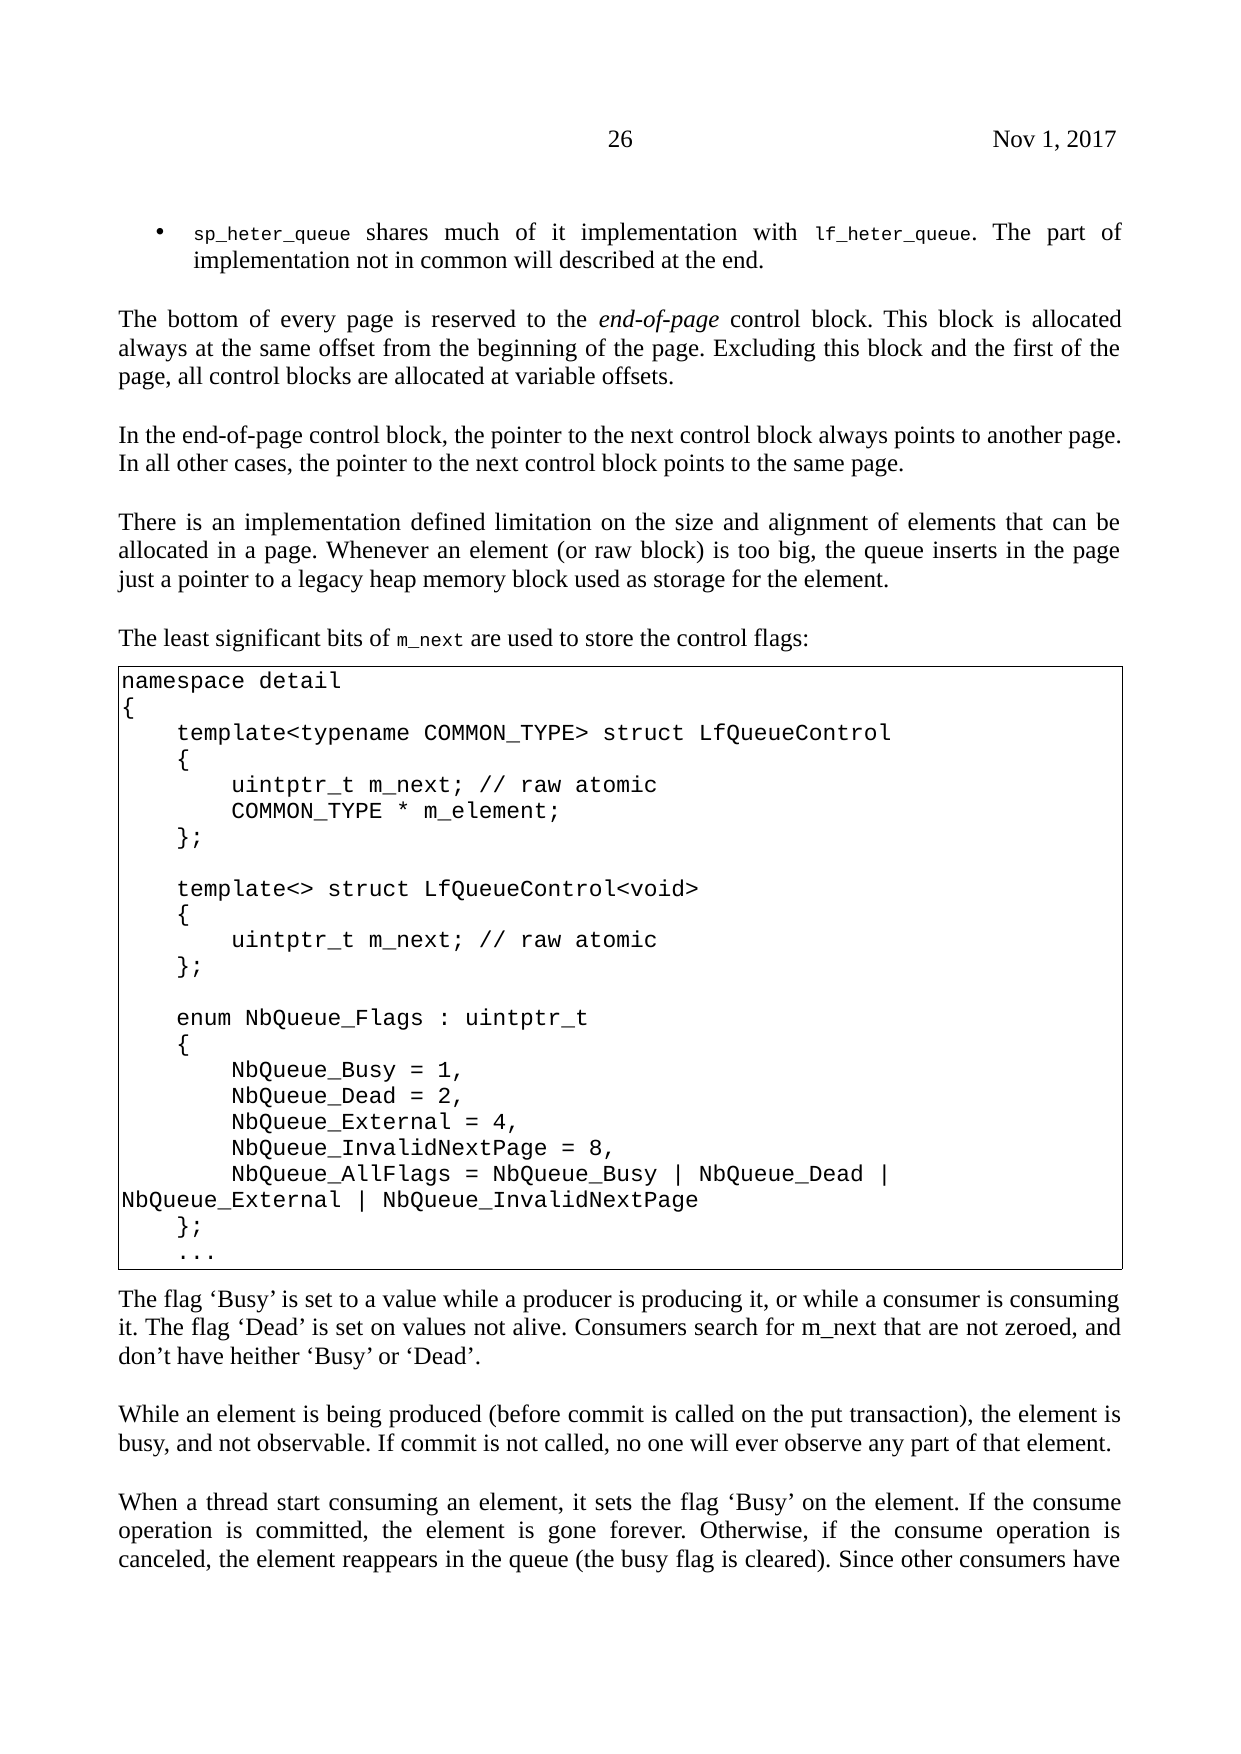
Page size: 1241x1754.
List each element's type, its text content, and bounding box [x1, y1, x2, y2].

text { [119, 900, 1122, 926]
text }; [119, 822, 1122, 851]
text enum NbQueue_Flags : uintptr_t [119, 1003, 1122, 1029]
text The bottom of every page is reserved to the end-of-page control block. This block is allocated always at the same offset from the beginning of the page. Excluding this block and the first of the page, all control blocks are allocated at variable offsets. [118, 304, 1122, 390]
text NbQueue_Dead = 2, [119, 1081, 1122, 1107]
text NbQueue_Busy = 1, [119, 1055, 1122, 1081]
text uintptr_t m_next; // raw atomic [119, 770, 1122, 796]
text In the end-of-page control block, the pointer to the next control block always points to another page. In all other cases, the pointer to the next control block points to the same page. [118, 420, 1122, 477]
list sp_heter_queue shares much of it implementation with lf_heter_queue. The part of implementation not in common will described at the end. [156, 217, 1122, 274]
text uintptr_t m_next; // raw atomic [119, 926, 1122, 952]
text The least significant bits of m_next are used to store the control flags: [118, 623, 1122, 652]
text { [119, 744, 1122, 770]
text NbQueue_InvalidNextPage = 8, [119, 1133, 1122, 1159]
text There is an implementation defined limitation on the size and alignment of elements that can be allocated in a page. Whenever an element (or raw block) is too big, the queue inserts in the page just a pointer to a legacy heap memory block used as storage for the element. [118, 507, 1122, 593]
text COMMON_TYPE * m_element; [119, 796, 1122, 822]
text NbQueue_AllFlags = NbQueue_Busy | NbQueue_Dead | NbQueue_External | NbQueue_InvalidNextPage [119, 1159, 1122, 1211]
text template<> struct LfQueueControl<void> [119, 874, 1122, 900]
text namespace detail [119, 667, 1122, 692]
text }; [119, 1211, 1122, 1237]
text While an element is being produced (before commit is called on the put transaction), the element is busy, and not observable. If commit is not called, no one will ever observe any part of that element. [118, 1399, 1122, 1457]
text template<typename COMMON_TYPE> struct LfQueueControl [119, 718, 1122, 744]
text NbQueue_External = 4, [119, 1107, 1122, 1133]
text The flag ‘Busy’ is set to a value while a producer is producing it, or while a consumer is consuming it. The flag ‘Dead’ is set on values not alive. Consumers search for m_next that are not zeroed, and don’t have heither ‘Busy’ or ‘Dead’. [118, 1284, 1122, 1370]
text When a thread start consuming an element, it sets the flag ‘Busy’ on the element. If the consume operation is committed, the element is gone forever. Otherwise, if the consume operation is canceled, the element reappears in the queue (the busy flag is cleared). Since other consumers have [118, 1487, 1122, 1573]
text ... [119, 1237, 1122, 1269]
text }; [119, 952, 1122, 981]
text { [119, 1029, 1122, 1055]
text { [119, 692, 1122, 718]
